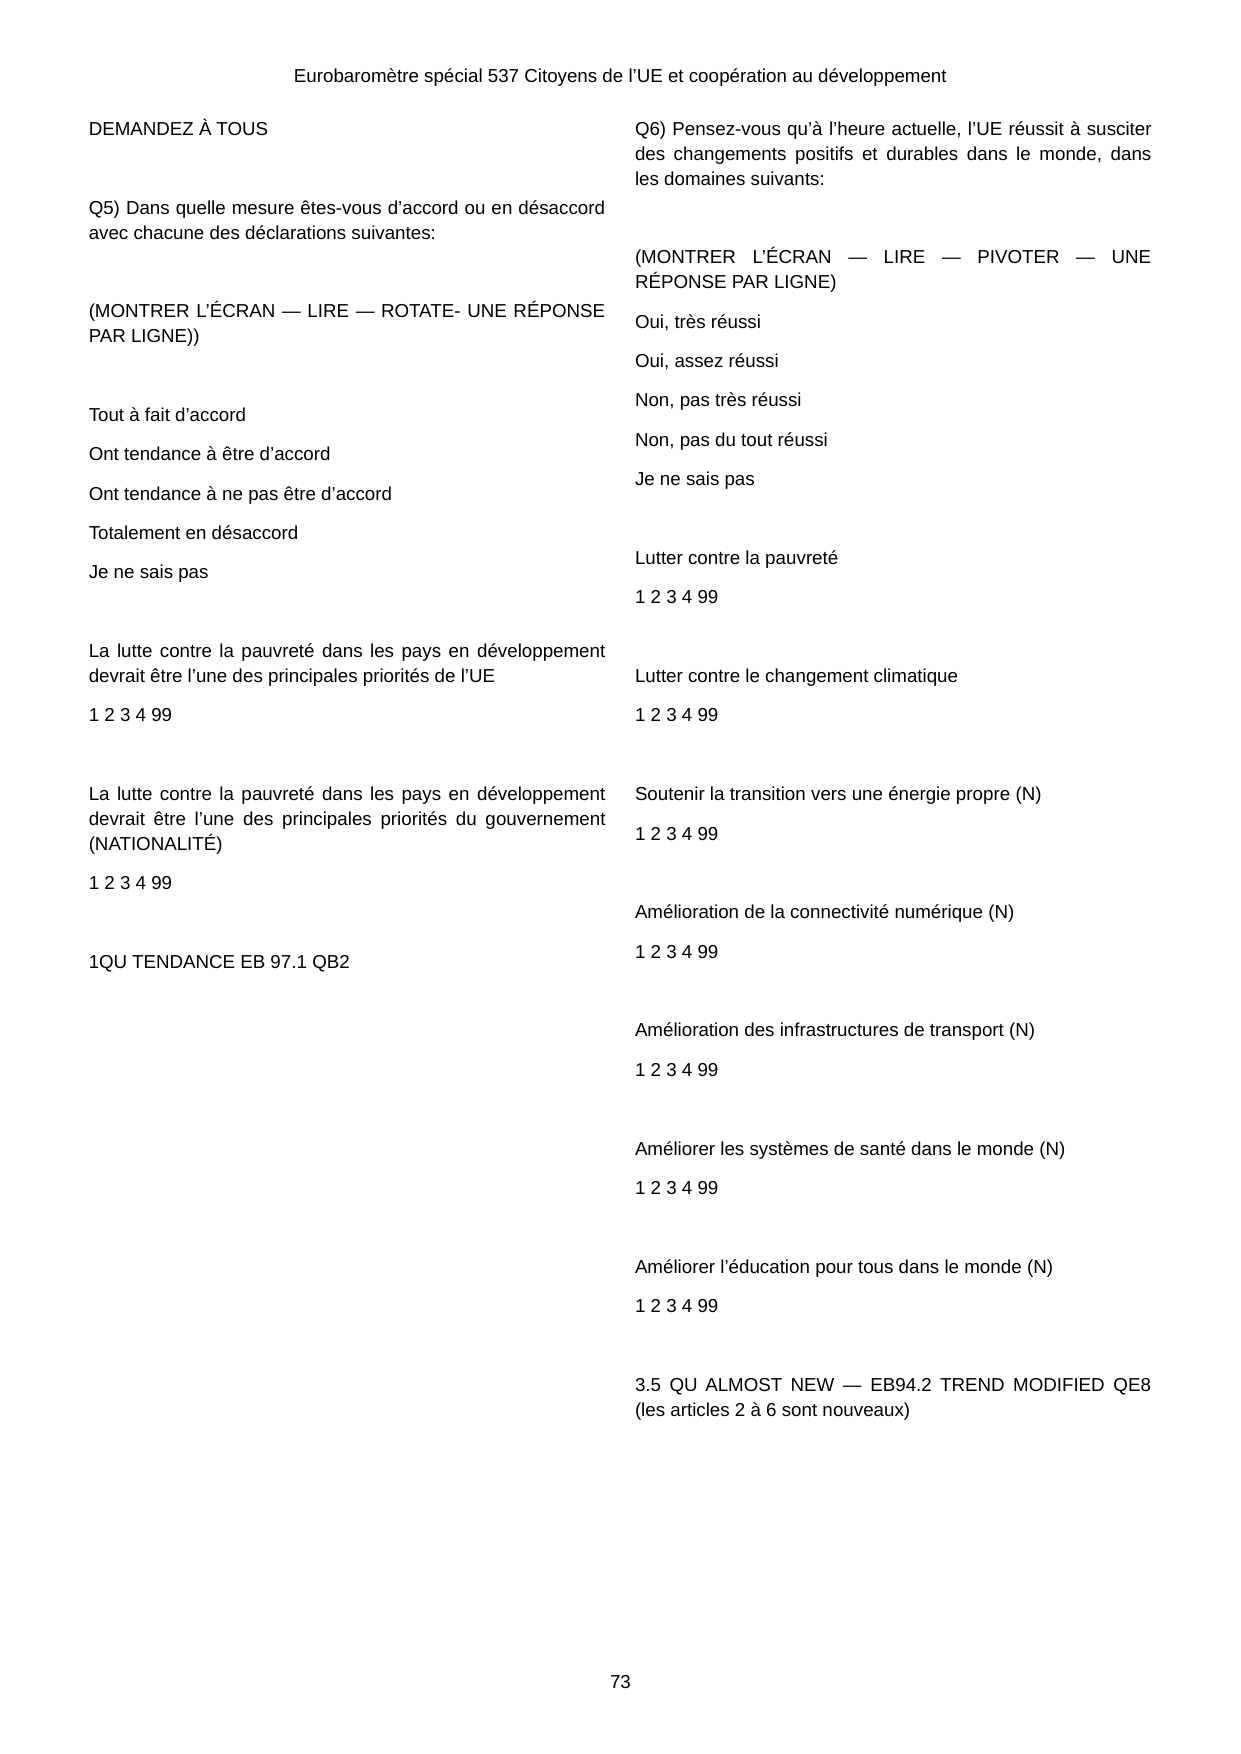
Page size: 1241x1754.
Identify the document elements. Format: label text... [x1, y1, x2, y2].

text 1 2 3 4 99 [88, 704, 605, 726]
text Non, pas très réussi [635, 389, 1152, 411]
text Oui, très réussi [635, 311, 1152, 332]
text DEMANDEZ À TOUS [88, 118, 605, 139]
text 1 2 3 4 99 [88, 872, 605, 893]
text Je ne sais pas [88, 561, 605, 583]
text La lutte contre la pauvreté dans les pays en développement devrait être l’une des principales priorités de l’UE [88, 640, 605, 686]
text Q5) Dans quelle mesure êtes-vous d’accord ou en désaccord avec chacune des déclarations suivantes: [88, 197, 605, 243]
text Lutter contre la pauvreté [635, 547, 1152, 568]
text Ont tendance à être d’accord [88, 443, 605, 465]
text 1 2 3 4 99 [635, 941, 1152, 962]
text 1 2 3 4 99 [635, 1295, 1152, 1316]
text Amélioration de la connectivité numérique (N) [635, 901, 1152, 923]
text La lutte contre la pauvreté dans les pays en développement devrait être l’une des principales priorités du gouvernement (NATIONALITÉ) [88, 783, 605, 854]
text Améliorer l’éducation pour tous dans le monde (N) [635, 1256, 1152, 1277]
text Q6) Pensez-vous qu’à l’heure actuelle, l’UE réussit à susciter des changements positifs et durables dans le monde, dans les domaines suivants: [635, 118, 1152, 189]
text 1 2 3 4 99 [635, 586, 1152, 608]
text Totalement en désaccord [88, 522, 605, 543]
text 1QU TENDANCE EB 97.1 QB2 [88, 951, 605, 972]
text 1 2 3 4 99 [635, 704, 1152, 726]
text 1 2 3 4 99 [635, 1059, 1152, 1080]
text Ont tendance à ne pas être d’accord [88, 483, 605, 504]
text 3.5 QU ALMOST NEW — EB94.2 TREND MODIFIED QE8 (les articles 2 à 6 sont nouveaux) [635, 1374, 1152, 1420]
text Non, pas du tout réussi [635, 429, 1152, 450]
text 1 2 3 4 99 [635, 1177, 1152, 1198]
text Lutter contre le changement climatique [635, 665, 1152, 686]
text Oui, assez réussi [635, 350, 1152, 371]
text Améliorer les systèmes de santé dans le monde (N) [635, 1137, 1152, 1159]
text Tout à fait d’accord [88, 404, 605, 425]
text 1 2 3 4 99 [635, 822, 1152, 844]
text Soutenir la transition vers une énergie propre (N) [635, 783, 1152, 804]
text Amélioration des infrastructures de transport (N) [635, 1019, 1152, 1041]
text (MONTRER L’ÉCRAN — LIRE — ROTATE- UNE RÉPONSE PAR LIGNE)) [88, 300, 605, 347]
text Je ne sais pas [635, 468, 1152, 489]
text (MONTRER L’ÉCRAN — LIRE — PIVOTER — UNE RÉPONSE PAR LIGNE) [635, 246, 1152, 293]
